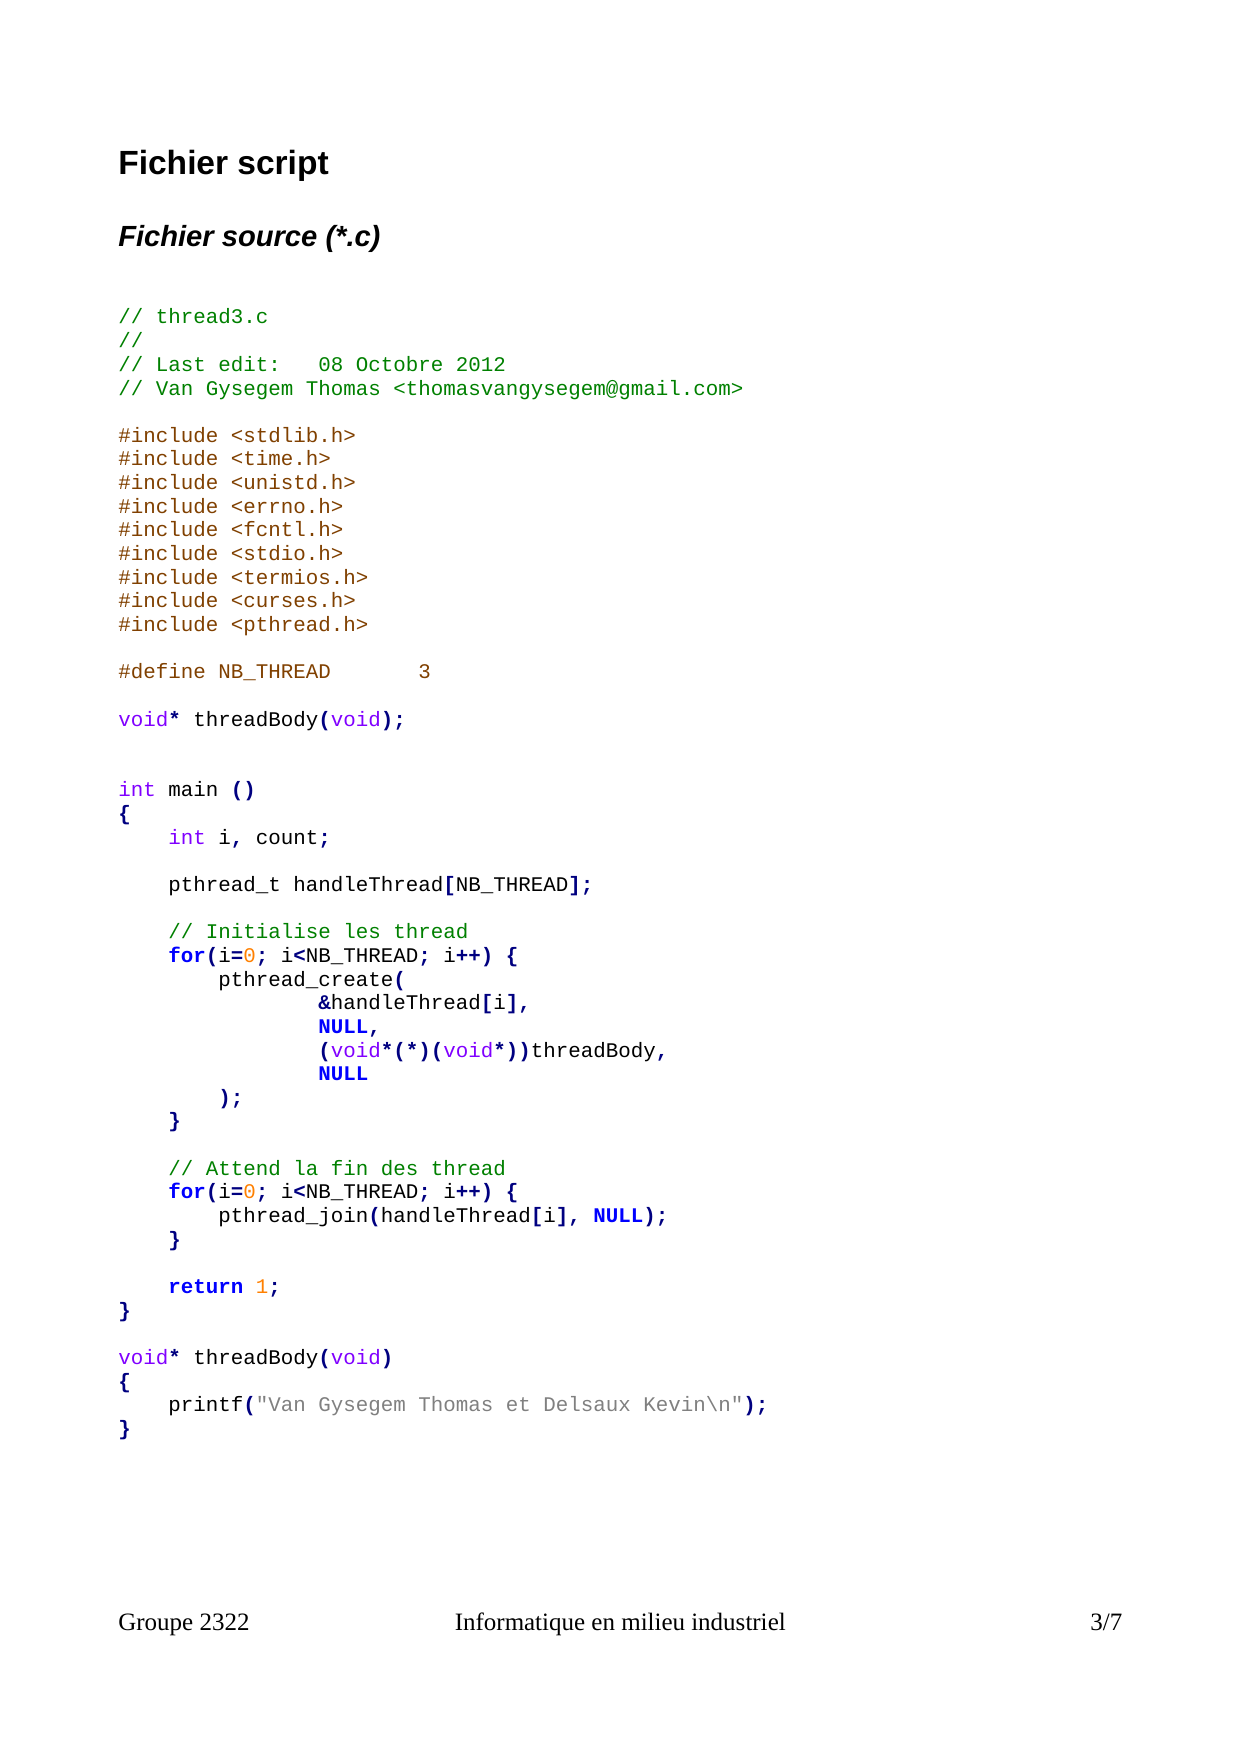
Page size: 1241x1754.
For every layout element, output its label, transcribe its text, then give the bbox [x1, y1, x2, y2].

text void* threadBody(void); [118, 708, 1122, 732]
text #define NB_THREAD 3 [118, 661, 1122, 685]
text #include <stdio.h> [118, 543, 1122, 567]
text // Attend la fin des thread [118, 1158, 1122, 1181]
text #include <termios.h> [118, 567, 1122, 590]
text // Van Gysegem Thomas <thomasvangysegem@gmail.com> [118, 377, 1122, 401]
text } [118, 1418, 1122, 1442]
text pthread_create( [118, 969, 1122, 992]
text } [118, 1229, 1122, 1252]
text { [118, 1371, 1122, 1394]
text #include <stdlib.h> [118, 425, 1122, 448]
text printf("Van Gysegem Thomas et Delsaux Kevin\n"); [118, 1394, 1122, 1418]
text int main () [118, 779, 1122, 803]
text (void*(*)(void*))threadBody, [118, 1039, 1122, 1063]
text ); [118, 1087, 1122, 1111]
text pthread_t handleThread[NB_THREAD]; [118, 874, 1122, 898]
text } [118, 1300, 1122, 1323]
text #include <unistd.h> [118, 472, 1122, 496]
text pthread_join(handleThread[i], NULL); [118, 1205, 1122, 1229]
text { [118, 803, 1122, 827]
text #include <errno.h> [118, 496, 1122, 519]
text #include <time.h> [118, 448, 1122, 472]
text } [118, 1111, 1122, 1134]
text // [118, 330, 1122, 354]
text for(i=0; i<NB_THREAD; i++) { [118, 1181, 1122, 1205]
text // thread3.c [118, 307, 1122, 330]
text // Last edit: 08 Octobre 2012 [118, 354, 1122, 377]
text #include <fcntl.h> [118, 519, 1122, 543]
text void* threadBody(void) [118, 1347, 1122, 1371]
text int i, count; [118, 827, 1122, 850]
text NULL, [118, 1016, 1122, 1039]
text #include <pthread.h> [118, 614, 1122, 638]
subtitle Fichier script [118, 143, 1122, 182]
text &handleThread[i], [118, 992, 1122, 1016]
text // Initialise les thread [118, 921, 1122, 945]
subtitle Fichier source (*.c) [118, 219, 1122, 253]
text #include <curses.h> [118, 590, 1122, 614]
text return 1; [118, 1276, 1122, 1300]
text for(i=0; i<NB_THREAD; i++) { [118, 945, 1122, 969]
text NULL [118, 1063, 1122, 1087]
